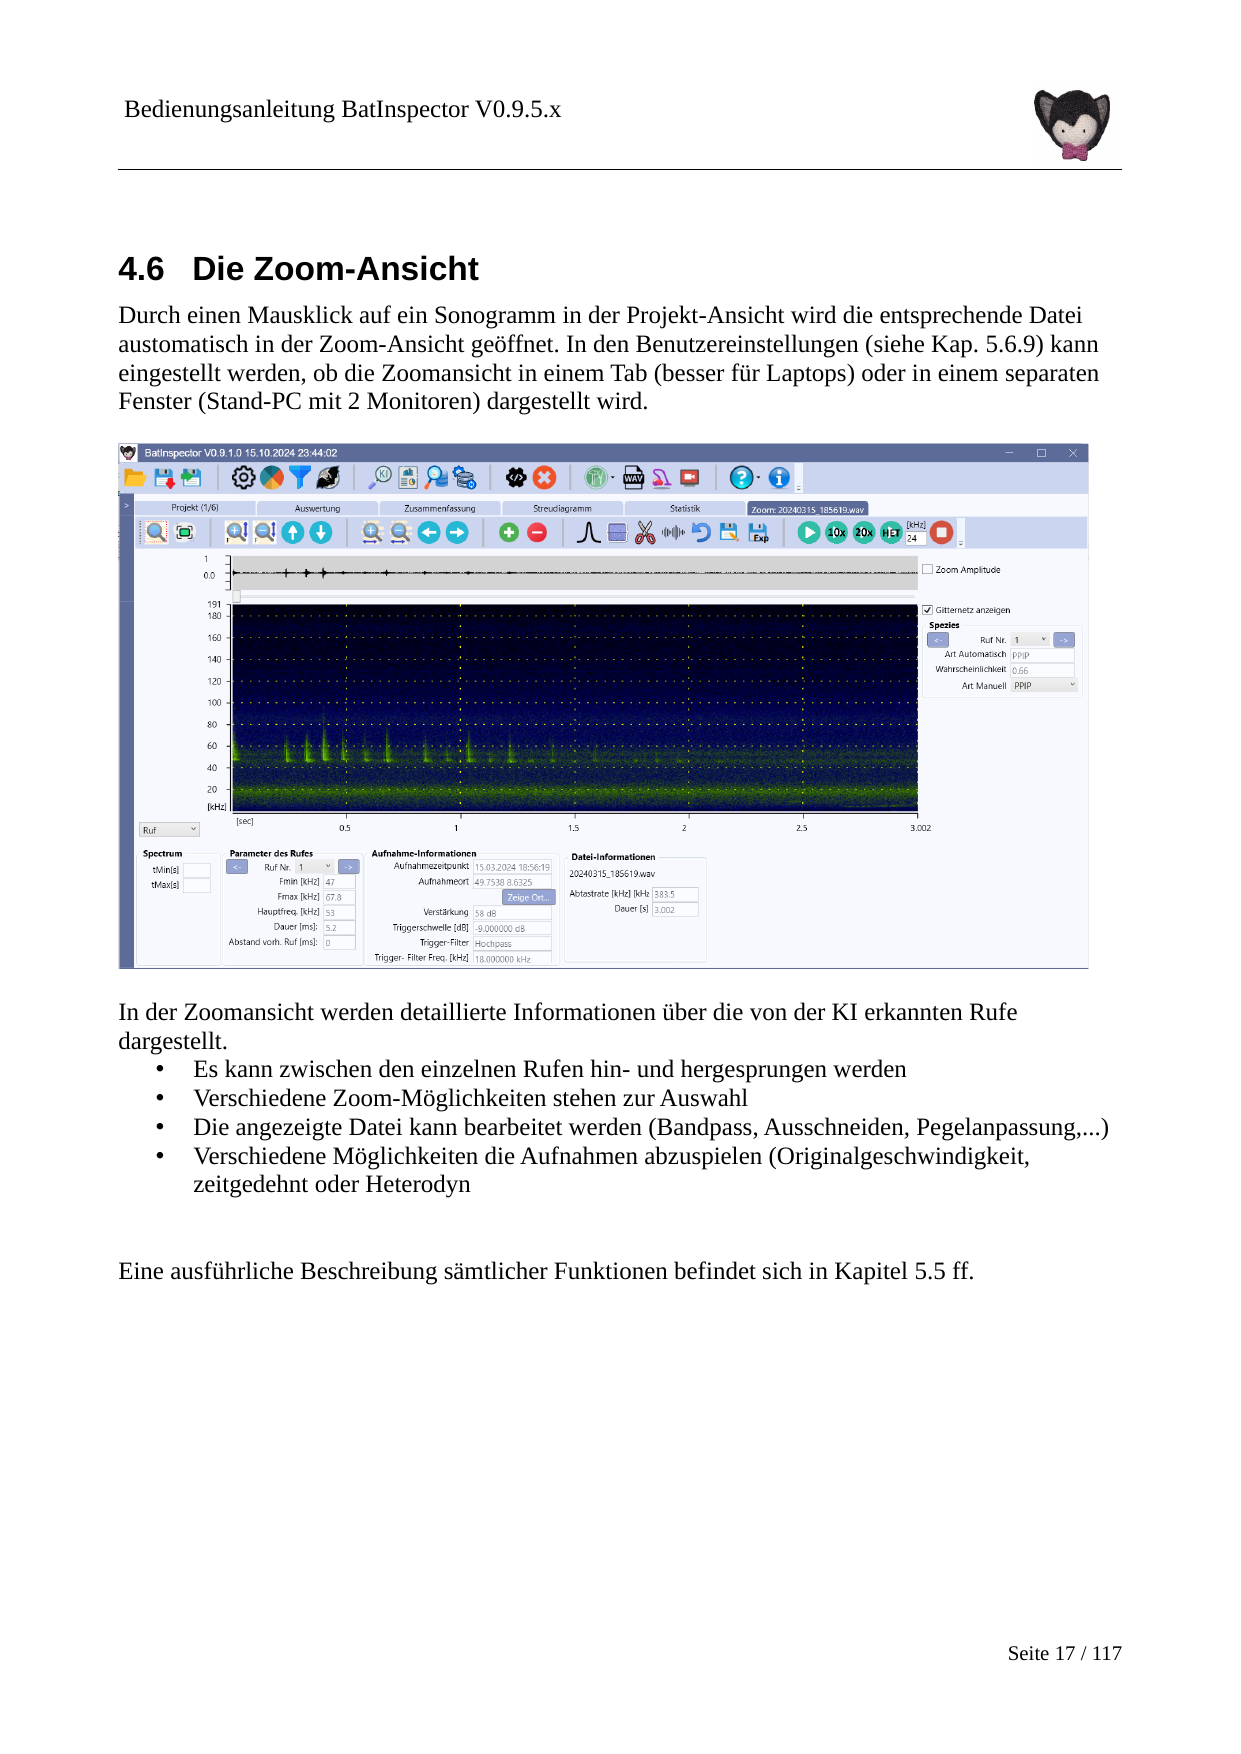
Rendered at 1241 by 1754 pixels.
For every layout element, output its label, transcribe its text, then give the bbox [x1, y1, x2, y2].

text Durch einen Mausklick auf ein Sonogramm in der Projekt-Ansicht wird die entsprechende Datei austomatisch in der Zoom-Ansicht geöffnet. In den Benutzereinstellungen (siehe Kap. 5.6.9) kann eingestellt werden, ob die Zoomansicht in einem Tab (besser für Laptops) oder in einem separaten Fenster (Stand-PC mit 2 Monitoren) dargestellt wird. [118, 300, 1122, 415]
picture [1030, 80, 1119, 169]
list Verschiedene Möglichkeiten die Aufnahmen abzuspielen (Originalgeschwindigkeit, zeitgedehnt oder Heterodyn [156, 1141, 1122, 1198]
list Es kann zwischen den einzelnen Rufen hin- und hergesprungen werden [156, 1054, 1122, 1083]
subtitle Die Zoom-Ansicht [118, 249, 1122, 288]
picture [118, 443, 1089, 969]
list Verschiedene Zoom-Möglichkeiten stehen zur Auswahl [156, 1083, 1122, 1112]
text Eine ausführliche Beschreibung sämtlicher Funktionen befindet sich in Kapitel 5.5 ff. [118, 1256, 1122, 1284]
text In der Zoomansicht werden detaillierte Informationen über die von der KI erkannten Rufe dargestellt. [118, 997, 1122, 1054]
list Die angezeigte Datei kann bearbeitet werden (Bandpass, Ausschneiden, Pegelanpassung,...) [156, 1112, 1122, 1141]
